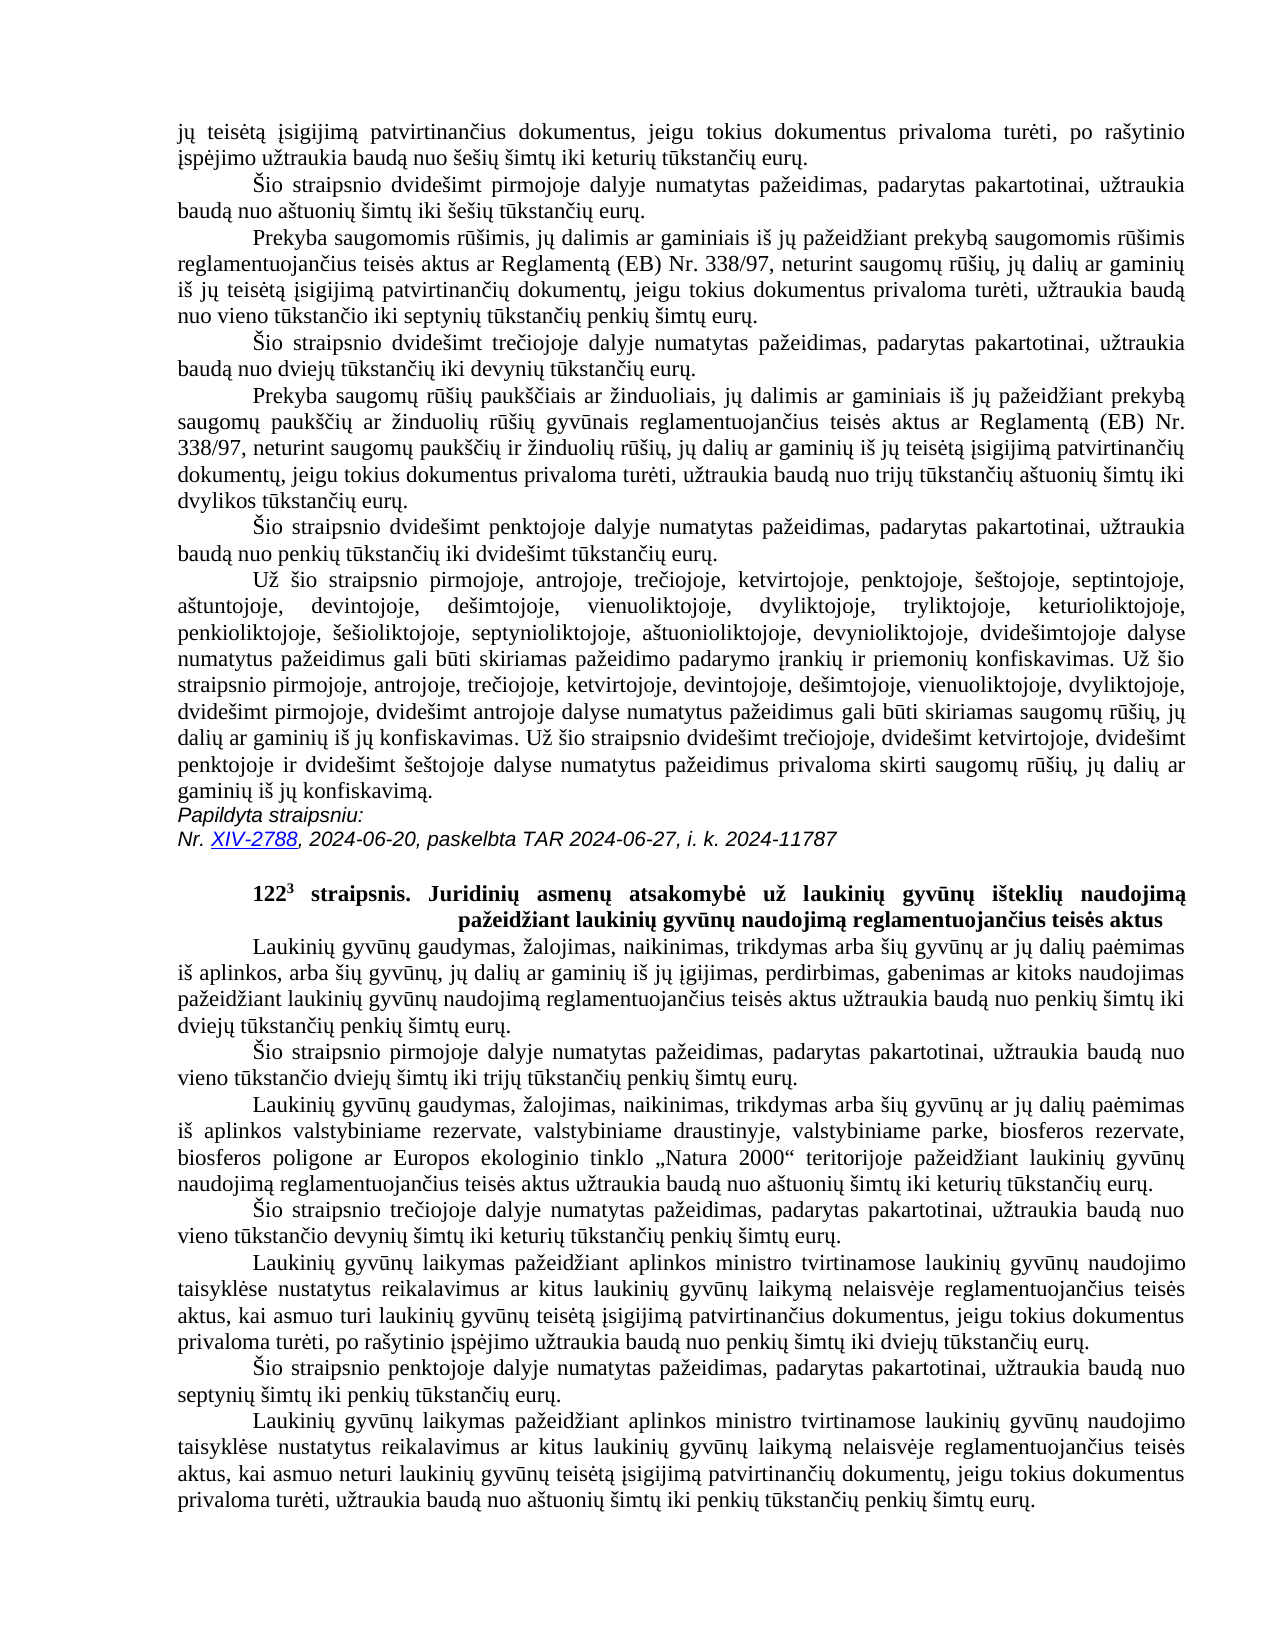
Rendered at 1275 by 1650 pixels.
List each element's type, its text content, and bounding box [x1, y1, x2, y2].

text Šio straipsnio pirmojoje dalyje numatytas pažeidimas, padarytas pakartotinai, užtraukia baudą nuo vieno tūkstančio dviejų šimtų iki trijų tūkstančių penkių šimtų eurų. [177, 1038, 1186, 1091]
text Šio straipsnio dvidešimt trečiojoje dalyje numatytas pažeidimas, padarytas pakartotinai, užtraukia baudą nuo dviejų tūkstančių iki devynių tūkstančių eurų. [177, 329, 1186, 382]
text Papildyta straipsniu: [177, 803, 1186, 827]
text Už šio straipsnio pirmojoje, antrojoje, trečiojoje, ketvirtojoje, penktojoje, šeštojoje, septintojoje, aštuntojoje, devintojoje, dešimtojoje, vienuoliktojoje, dvyliktojoje, tryliktojoje, keturioliktojoje, penkioliktojoje, šešioliktojoje, septynioliktojoje, aštuonioliktojoje, devynioliktojoje, dvidešimtojoje dalyse numatytus pažeidimus gali būti skiriamas pažeidimo padarymo įrankių ir priemonių konfiskavimas. Už šio straipsnio pirmojoje, antrojoje, trečiojoje, ketvirtojoje, devintojoje, dešimtojoje, vienuoliktojoje, dvyliktojoje, dvidešimt pirmojoje, dvidešimt antrojoje dalyse numatytus pažeidimus gali būti skiriamas saugomų rūšių, jų dalių ar gaminių iš jų konfiskavimas. Už šio straipsnio dvidešimt trečiojoje, dvidešimt ketvirtojoje, dvidešimt penktojoje ir dvidešimt šeštojoje dalyse numatytus pažeidimus privaloma skirti saugomų rūšių, jų dalių ar gaminių iš jų konfiskavimą. [177, 566, 1186, 803]
text Prekyba saugomų rūšių paukščiais ar žinduoliais, jų dalimis ar gaminiais iš jų pažeidžiant prekybą saugomų paukščių ar žinduolių rūšių gyvūnais reglamentuojančius teisės aktus ar Reglamentą (EB) Nr. 338/97, neturint saugomų paukščių ir žinduolių rūšių, jų dalių ar gaminių iš jų teisėtą įsigijimą patvirtinančių dokumentų, jeigu tokius dokumentus privaloma turėti, užtraukia baudą nuo trijų tūkstančių aštuonių šimtų iki dvylikos tūkstančių eurų. [177, 382, 1186, 513]
text Laukinių gyvūnų laikymas pažeidžiant aplinkos ministro tvirtinamose laukinių gyvūnų naudojimo taisyklėse nustatytus reikalavimus ar kitus laukinių gyvūnų laikymą nelaisvėje reglamentuojančius teisės aktus, kai asmuo turi laukinių gyvūnų teisėtą įsigijimą patvirtinančius dokumentus, jeigu tokius dokumentus privaloma turėti, po rašytinio įspėjimo užtraukia baudą nuo penkių šimtų iki dviejų tūkstančių eurų. [177, 1249, 1186, 1354]
text Prekyba saugomomis rūšimis, jų dalimis ar gaminiais iš jų pažeidžiant prekybą saugomomis rūšimis reglamentuojančius teisės aktus ar Reglamentą (EB) Nr. 338/97, neturint saugomų rūšių, jų dalių ar gaminių iš jų teisėtą įsigijimą patvirtinančių dokumentų, jeigu tokius dokumentus privaloma turėti, užtraukia baudą nuo vieno tūkstančio iki septynių tūkstančių penkių šimtų eurų. [177, 223, 1186, 329]
text Laukinių gyvūnų gaudymas, žalojimas, naikinimas, trikdymas arba šių gyvūnų ar jų dalių paėmimas iš aplinkos, arba šių gyvūnų, jų dalių ar gaminių iš jų įgijimas, perdirbimas, gabenimas ar kitoks naudojimas pažeidžiant laukinių gyvūnų naudojimą reglamentuojančius teisės aktus užtraukia baudą nuo penkių šimtų iki dviejų tūkstančių penkių šimtų eurų. [177, 933, 1186, 1038]
text Šio straipsnio trečiojoje dalyje numatytas pažeidimas, padarytas pakartotinai, užtraukia baudą nuo vieno tūkstančio devynių šimtų iki keturių tūkstančių penkių šimtų eurų. [177, 1196, 1186, 1249]
text jų teisėtą įsigijimą patvirtinančius dokumentus, jeigu tokius dokumentus privaloma turėti, po rašytinio įspėjimo užtraukia baudą nuo šešių šimtų iki keturių tūkstančių eurų. [177, 118, 1186, 171]
text Nr. XIV-2788, 2024-06-20, paskelbta TAR 2024-06-27, i. k. 2024-11787 [177, 827, 1186, 851]
text Šio straipsnio dvidešimt pirmojoje dalyje numatytas pažeidimas, padarytas pakartotinai, užtraukia baudą nuo aštuonių šimtų iki šešių tūkstančių eurų. [177, 171, 1186, 223]
text Šio straipsnio dvidešimt penktojoje dalyje numatytas pažeidimas, padarytas pakartotinai, užtraukia baudą nuo penkių tūkstančių iki dvidešimt tūkstančių eurų. [177, 513, 1186, 566]
text Šio straipsnio penktojoje dalyje numatytas pažeidimas, padarytas pakartotinai, užtraukia baudą nuo septynių šimtų iki penkių tūkstančių eurų. [177, 1354, 1186, 1407]
text 1223 straipsnis. Juridinių asmenų atsakomybė už laukinių gyvūnų išteklių naudojimą pažeidžiant laukinių gyvūnų naudojimą reglamentuojančius teisės aktus [252, 880, 1186, 933]
text Laukinių gyvūnų laikymas pažeidžiant aplinkos ministro tvirtinamose laukinių gyvūnų naudojimo taisyklėse nustatytus reikalavimus ar kitus laukinių gyvūnų laikymą nelaisvėje reglamentuojančius teisės aktus, kai asmuo neturi laukinių gyvūnų teisėtą įsigijimą patvirtinančių dokumentų, jeigu tokius dokumentus privaloma turėti, užtraukia baudą nuo aštuonių šimtų iki penkių tūkstančių penkių šimtų eurų. [177, 1407, 1186, 1512]
text Laukinių gyvūnų gaudymas, žalojimas, naikinimas, trikdymas arba šių gyvūnų ar jų dalių paėmimas iš aplinkos valstybiniame rezervate, valstybiniame draustinyje, valstybiniame parke, biosferos rezervate, biosferos poligone ar Europos ekologinio tinklo „Natura 2000“ teritorijoje pažeidžiant laukinių gyvūnų naudojimą reglamentuojančius teisės aktus užtraukia baudą nuo aštuonių šimtų iki keturių tūkstančių eurų. [177, 1091, 1186, 1196]
